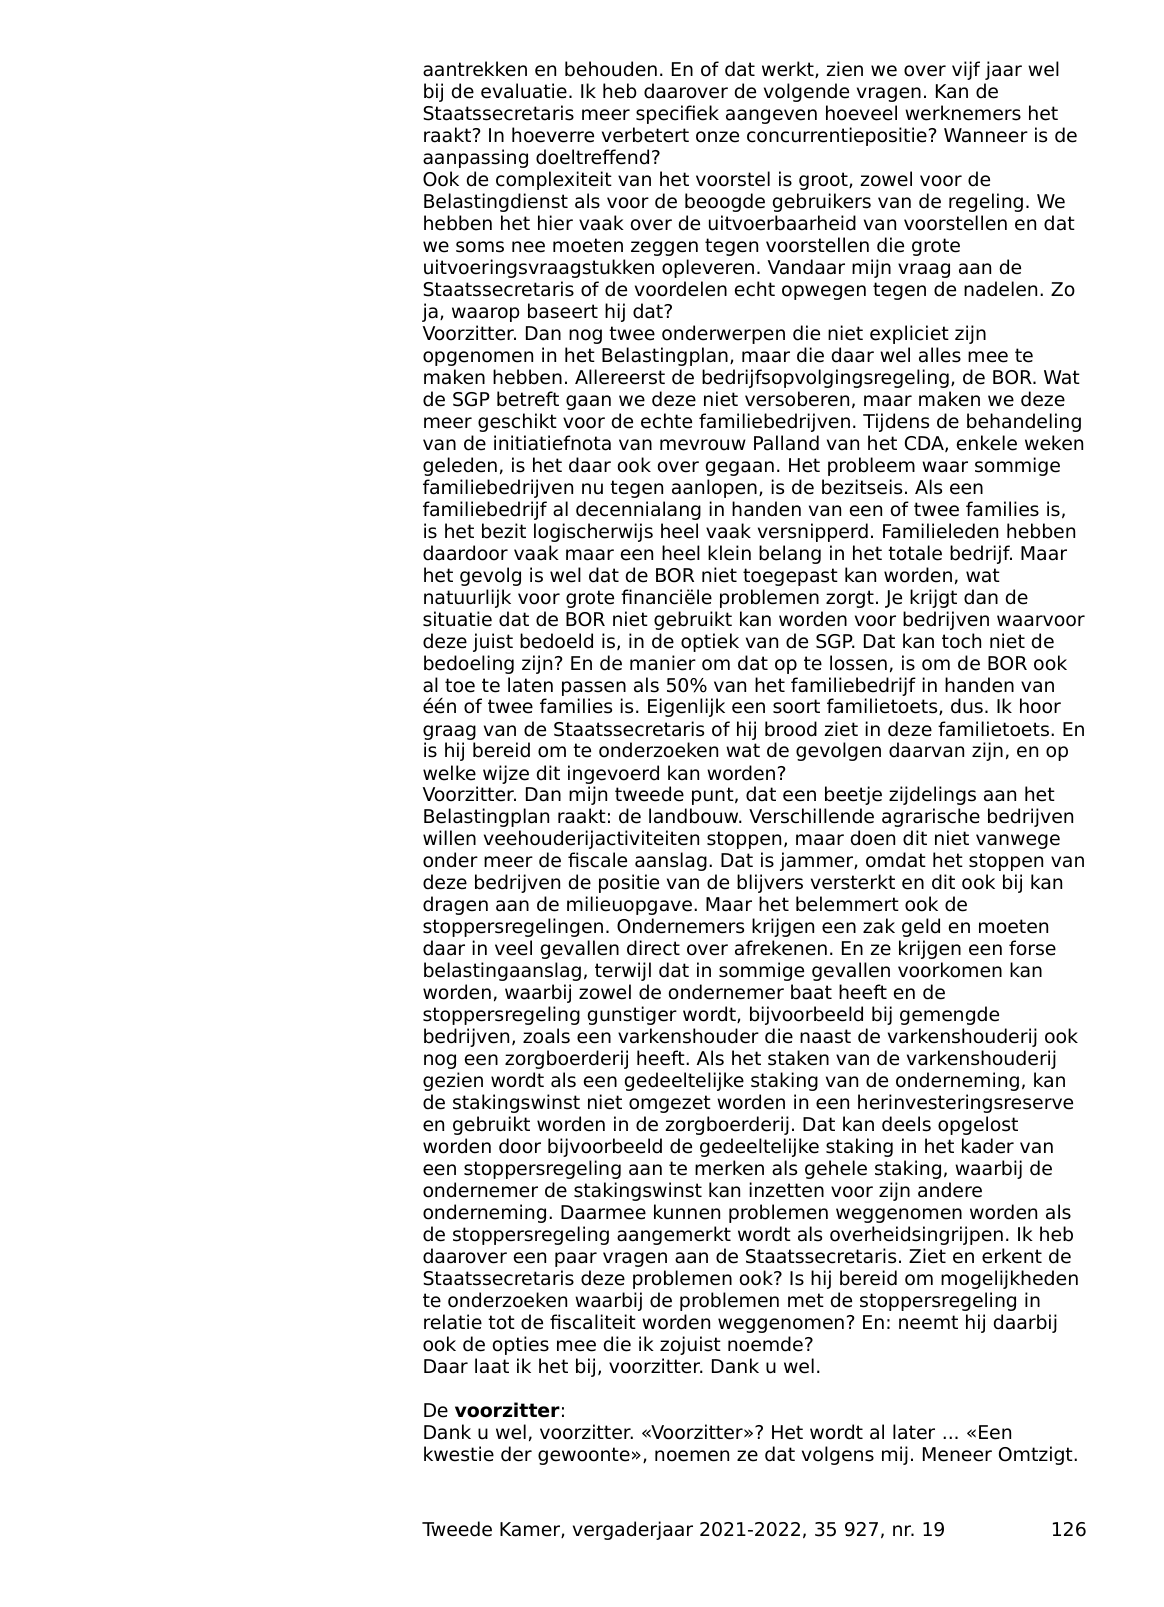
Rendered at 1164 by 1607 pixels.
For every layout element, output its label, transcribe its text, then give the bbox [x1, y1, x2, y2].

text Dank u wel, voorzitter. «Voorzitter»? Het wordt al later ... «Een kwestie der gewoonte», noemen ze dat volgens mij. Meneer Omtzigt. [422, 1422, 1087, 1466]
text Ook de complexiteit van het voorstel is groot, zowel voor de Belastingdienst als voor de beoogde gebruikers van de regeling. We hebben het hier vaak over de uitvoerbaarheid van voorstellen en dat we soms nee moeten zeggen tegen voorstellen die grote uitvoeringsvraagstukken opleveren. Vandaar mijn vraag aan de Staatssecretaris of de voordelen echt opwegen tegen de nadelen. Zo ja, waarop baseert hij dat? [422, 169, 1087, 323]
text Voorzitter. Dan mijn tweede punt, dat een beetje zijdelings aan het Belastingplan raakt: de landbouw. Verschillende agrarische bedrijven willen veehouderijactiviteiten stoppen, maar doen dit niet vanwege onder meer de fiscale aanslag. Dat is jammer, omdat het stoppen van deze bedrijven de positie van de blijvers versterkt en dit ook bij kan dragen aan de milieuopgave. Maar het belemmert ook de stoppersregelingen. Ondernemers krijgen een zak geld en moeten daar in veel gevallen direct over afrekenen. En ze krijgen een forse belastingaanslag, terwijl dat in sommige gevallen voorkomen kan worden, waarbij zowel de ondernemer baat heeft en de stoppersregeling gunstiger wordt, bijvoorbeeld bij gemengde bedrijven, zoals een varkenshouder die naast de varkenshouderij ook nog een zorgboerderij heeft. Als het staken van de varkenshouderij gezien wordt als een gedeeltelijke staking van de onderneming, kan de stakingswinst niet omgezet worden in een herinvesteringsreserve en gebruikt worden in de zorgboerderij. Dat kan deels opgelost worden door bijvoorbeeld de gedeeltelijke staking in het kader van een stoppersregeling aan te merken als gehele staking, waarbij de ondernemer de stakingswinst kan inzetten voor zijn andere onderneming. Daarmee kunnen problemen weggenomen worden als de stoppersregeling aangemerkt wordt als overheidsingrijpen. Ik heb daarover een paar vragen aan de Staatssecretaris. Ziet en erkent de Staatssecretaris deze problemen ook? Is hij bereid om mogelijkheden te onderzoeken waarbij de problemen met de stoppersregeling in relatie tot de fiscaliteit worden weggenomen? En: neemt hij daarbij ook de opties mee die ik zojuist noemde? [422, 784, 1087, 1356]
text Voorzitter. Dan nog twee onderwerpen die niet expliciet zijn opgenomen in het Belastingplan, maar die daar wel alles mee te maken hebben. Allereerst de bedrijfsopvolgingsregeling, de BOR. Wat de SGP betreft gaan we deze niet versoberen, maar maken we deze meer geschikt voor de echte familiebedrijven. Tijdens de behandeling van de initiatiefnota van mevrouw Palland van het CDA, enkele weken geleden, is het daar ook over gegaan. Het probleem waar sommige familiebedrijven nu tegen aanlopen, is de bezitseis. Als een familiebedrijf al decennialang in handen van een of twee families is, is het bezit logischerwijs heel vaak versnipperd. Familieleden hebben daardoor vaak maar een heel klein belang in het totale bedrijf. Maar het gevolg is wel dat de BOR niet toegepast kan worden, wat natuurlijk voor grote financiële problemen zorgt. Je krijgt dan de situatie dat de BOR niet gebruikt kan worden voor bedrijven waarvoor deze juist bedoeld is, in de optiek van de SGP. Dat kan toch niet de bedoeling zijn? En de manier om dat op te lossen, is om de BOR ook al toe te laten passen als 50% van het familiebedrijf in handen van één of twee families is. Eigenlijk een soort familietoets, dus. Ik hoor graag van de Staatssecretaris of hij brood ziet in deze familietoets. En is hij bereid om te onderzoeken wat de gevolgen daarvan zijn, en op welke wijze dit ingevoerd kan worden? [422, 323, 1087, 784]
text De voorzitter: [422, 1400, 1087, 1422]
text aantrekken en behouden. En of dat werkt, zien we over vijf jaar wel bij de evaluatie. Ik heb daarover de volgende vragen. Kan de Staatssecretaris meer specifiek aangeven hoeveel werknemers het raakt? In hoeverre verbetert onze concurrentiepositie? Wanneer is de aanpassing doeltreffend? [422, 59, 1087, 169]
text Daar laat ik het bij, voorzitter. Dank u wel. [422, 1356, 1087, 1378]
